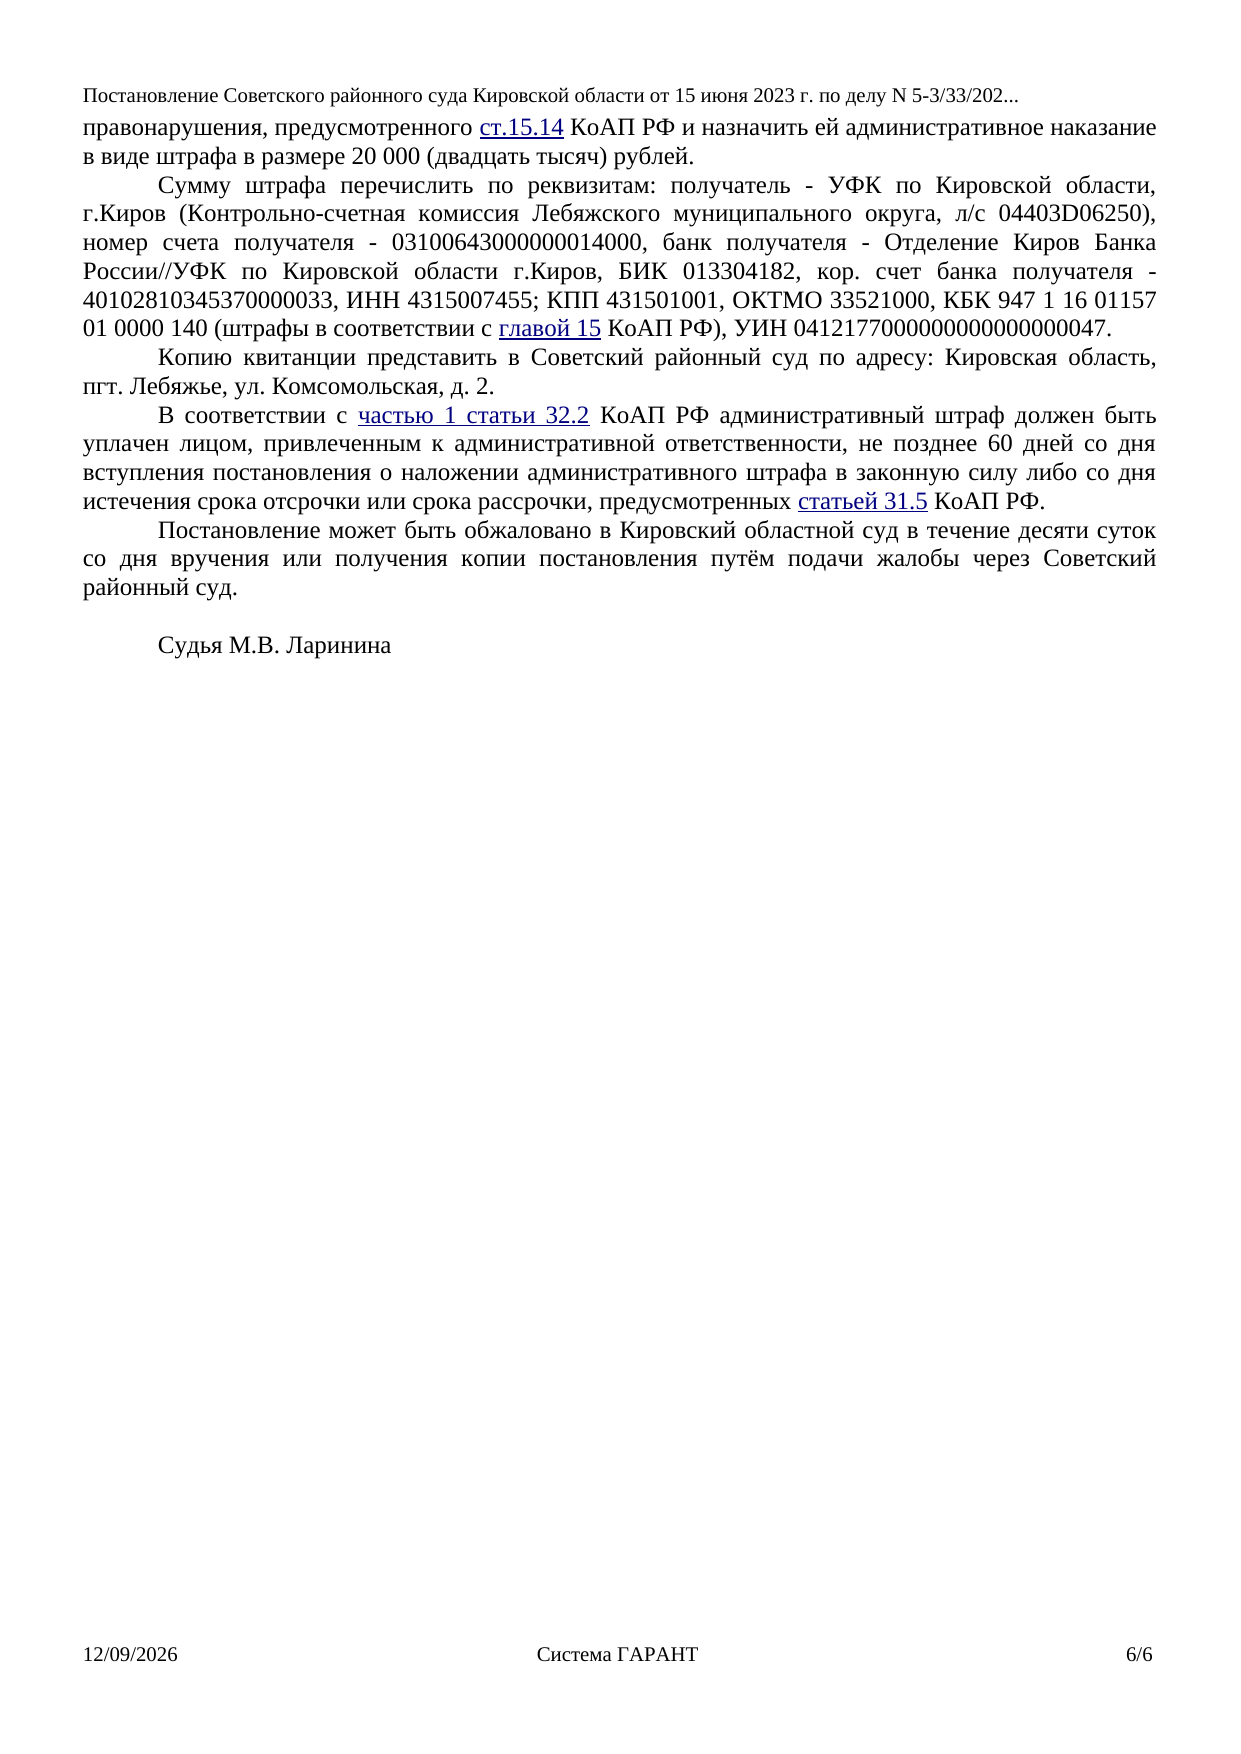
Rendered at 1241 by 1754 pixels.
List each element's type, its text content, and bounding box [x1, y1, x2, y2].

text правонарушения, предусмотренного ст.15.14 КоАП РФ и назначить ей административное наказание в виде штрафа в размере 20 000 (двадцать тысяч) рублей. [83, 112, 1157, 170]
text Копию квитанции представить в Советский районный суд по адресу: Кировская область, пгт. Лебяжье, ул. Комсомольская, д. 2. [83, 342, 1157, 400]
text Постановление может быть обжаловано в Кировский областной суд в течение десяти суток со дня вручения или получения копии постановления путём подачи жалобы через Советский районный суд. [83, 515, 1157, 601]
text В соответствии с частью 1 статьи 32.2 КоАП РФ административный штраф должен быть уплачен лицом, привлеченным к административной ответственности, не позднее 60 дней со дня вступления постановления о наложении административного штрафа в законную силу либо со дня истечения срока отсрочки или срока рассрочки, предусмотренных статьей 31.5 КоАП РФ. [83, 400, 1157, 515]
text Сумму штрафа перечислить по реквизитам: получатель - УФК по Кировской области, г.Киров (Контрольно-счетная комиссия Лебяжского муниципального округа, л/с 04403D06250), номер счета получателя - 03100643000000014000, банк получателя - Отделение Киров Банка России//УФК по Кировской области г.Киров, БИК 013304182, кор. счет банка получателя - 40102810345370000033, ИНН 4315007455; КПП 431501001, ОКТМО 33521000, КБК 947 1 16 01157 01 0000 140 (штрафы в соответствии с главой 15 КоАП РФ), УИН 0412177000000000000000047. [83, 170, 1157, 342]
text Судья М.В. Ларинина [83, 630, 1157, 658]
